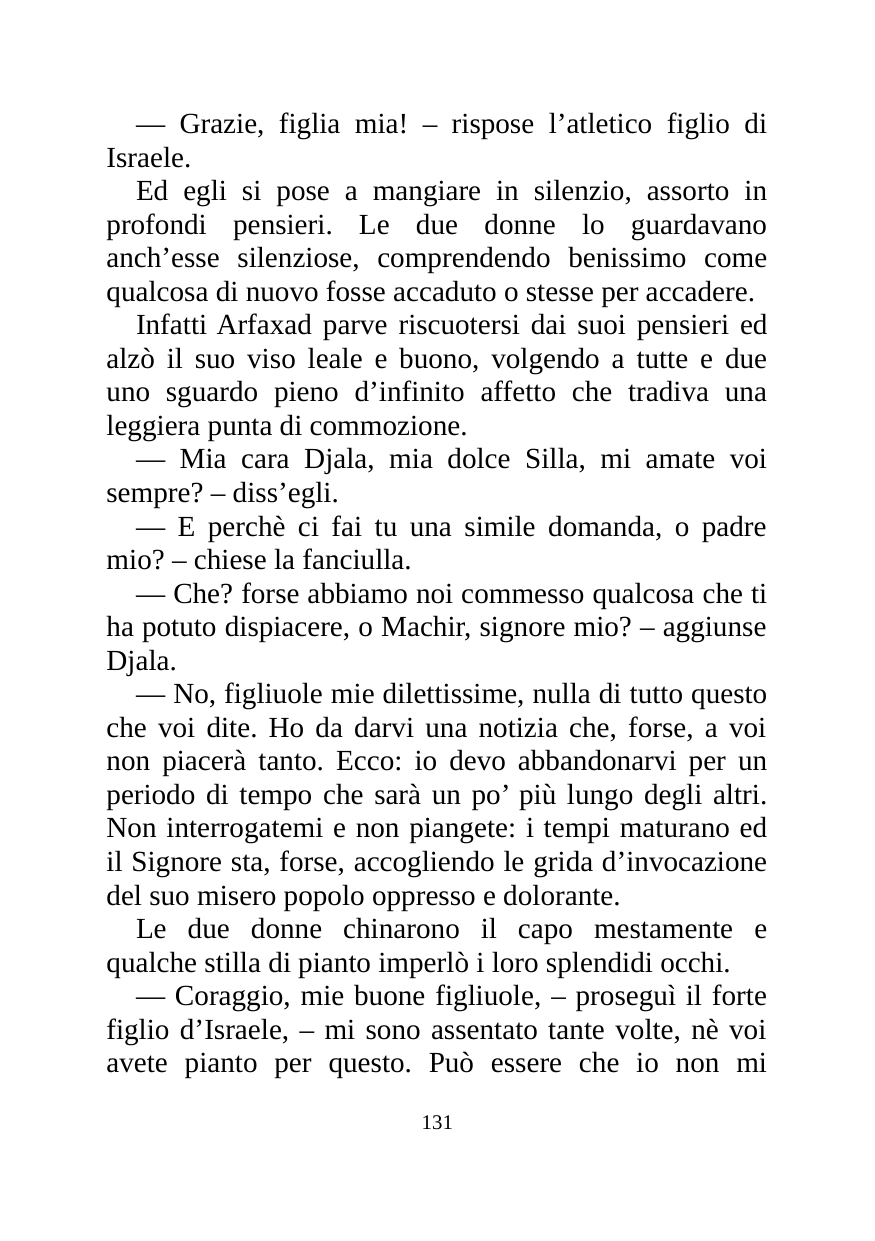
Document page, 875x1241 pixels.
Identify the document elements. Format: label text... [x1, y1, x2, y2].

text — No, figliuole mie dilettissime, nulla di tutto questo che voi dite. Ho da darvi una notizia che, forse, a voi non piacerà tanto. Ecco: io devo abbandonarvi per un periodo di tempo che sarà un po’ più lungo degli altri. Non interrogatemi e non piangete: i tempi maturano ed il Signore sta, forse, accogliendo le grida d’invocazione del suo misero popolo oppresso e dolorante. [106, 676, 768, 911]
text — Coraggio, mie buone figliuole, – proseguì il forte figlio d’Israele, – mi sono assentato tante volte, nè voi avete pianto per questo. Può essere che io non mi [106, 978, 768, 1079]
text — Mia cara Djala, mia dolce Silla, mi amate voi sempre? – diss’egli. [106, 442, 768, 509]
text — E perchè ci fai tu una simile domanda, o padre mio? – chiese la fanciulla. [106, 509, 768, 576]
text Infatti Arfaxad parve riscuotersi dai suoi pensieri ed alzò il suo viso leale e buono, volgendo a tutte e due uno sguardo pieno d’infinito affetto che tradiva una leggiera punta di commozione. [106, 307, 768, 442]
text — Che? forse abbiamo noi commesso qualcosa che ti ha potuto dispiacere, o Machir, signore mio? – aggiunse Djala. [106, 576, 768, 676]
text Le due donne chinarono il capo mestamente e qualche stilla di pianto imperlò i loro splendidi occhi. [106, 911, 768, 978]
text Ed egli si pose a mangiare in silenzio, assorto in profondi pensieri. Le due donne lo guardavano anch’esse silenziose, comprendendo benissimo come qualcosa di nuovo fosse accaduto o stesse per accadere. [106, 173, 768, 307]
text — Grazie, figlia mia! – rispose l’atletico figlio di Israele. [106, 106, 768, 173]
